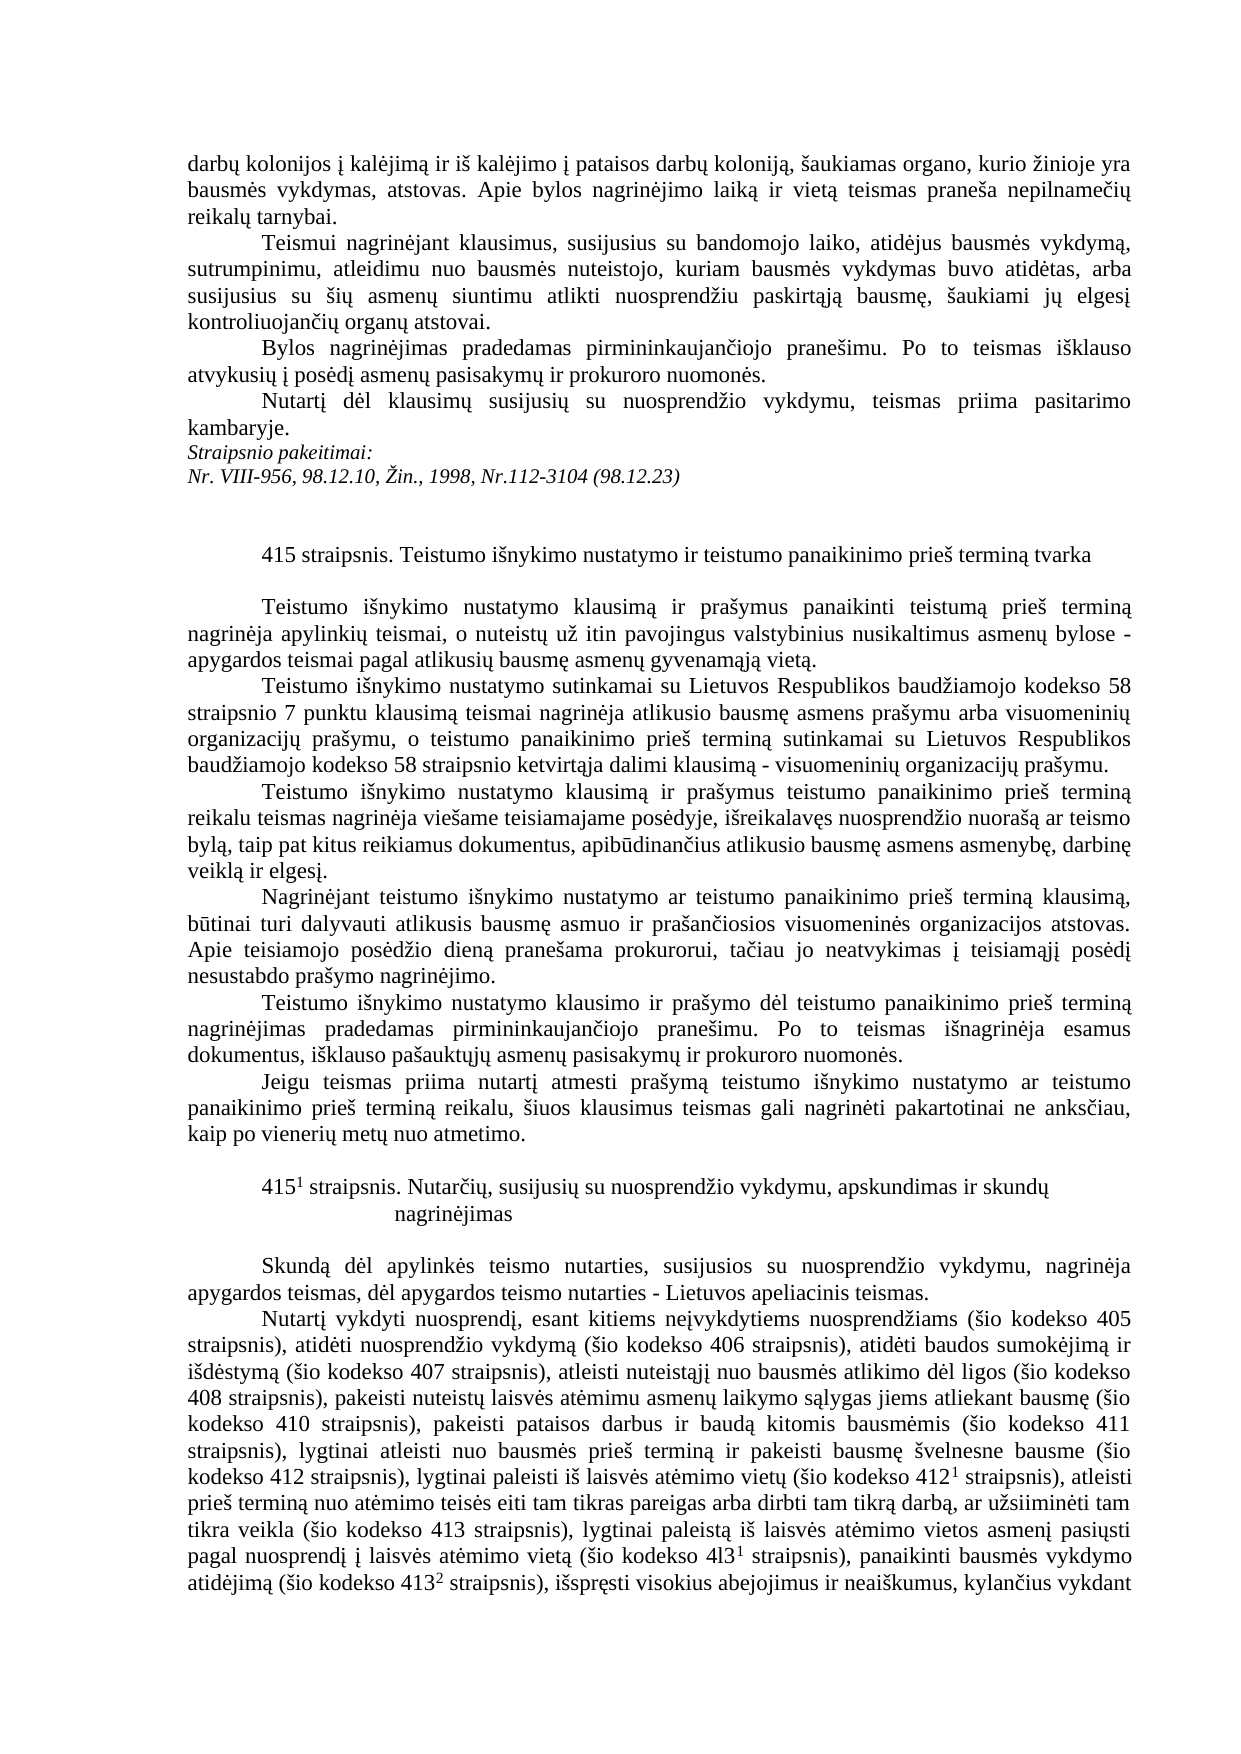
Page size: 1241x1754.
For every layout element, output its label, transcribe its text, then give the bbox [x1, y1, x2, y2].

text Jeigu teismas priima nutartį atmesti prašymą teistumo išnykimo nustatymo ar teistumo panaikinimo prieš terminą reikalu, šiuos klausimus teismas gali nagrinėti pakartotinai ne anksčiau, kaip po vienerių metų nuo atmetimo. [187, 1068, 1132, 1147]
text Straipsnio pakeitimai: [187, 440, 1132, 464]
text Nutartį dėl klausimų susijusių su nuosprendžio vykdymu, teismas priima pasitarimo kambaryje. [187, 387, 1132, 440]
text nagrinėjimas [334, 1199, 1132, 1226]
text Teistumo išnykimo nustatymo klausimo ir prašymo dėl teistumo panaikinimo prieš terminą nagrinėjimas pradedamas pirmininkaujančiojo pranešimu. Po to teismas išnagrinėja esamus dokumentus, išklauso pašauktųjų asmenų pasisakymų ir prokuroro nuomonės. [187, 989, 1132, 1068]
text darbų kolonijos į kalėjimą ir iš kalėjimo į pataisos darbų koloniją, šaukiamas organo, kurio žinioje yra bausmės vykdymas, atstovas. Apie bylos nagrinėjimo laiką ir vietą teismas praneša nepilnamečių reikalų tarnybai. [187, 150, 1132, 229]
text 415 straipsnis. Teistumo išnykimo nustatymo ir teistumo panaikinimo prieš terminą tvarka [187, 541, 1132, 567]
text Teistumo išnykimo nustatymo klausimą ir prašymus panaikinti teistumą prieš terminą nagrinėja apylinkių teismai, o nuteistų už itin pavojingus valstybinius nusikaltimus asmenų bylose - apygardos teismai pagal atlikusių bausmę asmenų gyvenamąją vietą. [187, 593, 1132, 672]
text Bylos nagrinėjimas pradedamas pirmininkaujančiojo pranešimu. Po to teismas išklauso atvykusių į posėdį asmenų pasisakymų ir prokuroro nuomonės. [187, 334, 1132, 387]
text Nutartį vykdyti nuosprendį, esant kitiems neįvykdytiems nuosprendžiams (šio kodekso 405 straipsnis), atidėti nuosprendžio vykdymą (šio kodekso 406 straipsnis), atidėti baudos sumokėjimą ir išdėstymą (šio kodekso 407 straipsnis), atleisti nuteistąjį nuo bausmės atlikimo dėl ligos (šio kodekso 408 straipsnis), pakeisti nuteistų laisvės atėmimu asmenų laikymo sąlygas jiems atliekant bausmę (šio kodekso 410 straipsnis), pakeisti pataisos darbus ir baudą kitomis bausmėmis (šio kodekso 411 straipsnis), lygtinai atleisti nuo bausmės prieš terminą ir pakeisti bausmę švelnesne bausme (šio kodekso 412 straipsnis), lygtinai paleisti iš laisvės atėmimo vietų (šio kodekso 4121 straipsnis), atleisti prieš terminą nuo atėmimo teisės eiti tam tikras pareigas arba dirbti tam tikrą darbą, ar užsiiminėti tam tikra veikla (šio kodekso 413 straipsnis), lygtinai paleistą iš laisvės atėmimo vietos asmenį pasiųsti pagal nuosprendį į laisvės atėmimo vietą (šio kodekso 4l31 straipsnis), panaikinti bausmės vykdymo atidėjimą (šio kodekso 4132 straipsnis), išspręsti visokius abejojimus ir neaiškumus, kylančius vykdant [187, 1305, 1132, 1595]
text 4151 straipsnis. Nutarčių, susijusių su nuosprendžio vykdymu, apskundimas ir skundų [261, 1173, 1132, 1199]
text Nagrinėjant teistumo išnykimo nustatymo ar teistumo panaikinimo prieš terminą klausimą, būtinai turi dalyvauti atlikusis bausmę asmuo ir prašančiosios visuomeninės organizacijos atstovas. Apie teisiamojo posėdžio dieną pranešama prokurorui, tačiau jo neatvykimas į teisiamąjį posėdį nesustabdo prašymo nagrinėjimo. [187, 883, 1132, 989]
text Skundą dėl apylinkės teismo nutarties, susijusios su nuosprendžio vykdymu, nagrinėja apygardos teismas, dėl apygardos teismo nutarties - Lietuvos apeliacinis teismas. [187, 1252, 1132, 1305]
text Teistumo išnykimo nustatymo sutinkamai su Lietuvos Respublikos baudžiamojo kodekso 58 straipsnio 7 punktu klausimą teismai nagrinėja atlikusio bausmę asmens prašymu arba visuomeninių organizacijų prašymu, o teistumo panaikinimo prieš terminą sutinkamai su Lietuvos Respublikos baudžiamojo kodekso 58 straipsnio ketvirtąja dalimi klausimą - visuomeninių organizacijų prašymu. [187, 672, 1132, 778]
text Teistumo išnykimo nustatymo klausimą ir prašymus teistumo panaikinimo prieš terminą reikalu teismas nagrinėja viešame teisiamajame posėdyje, išreikalavęs nuosprendžio nuorašą ar teismo bylą, taip pat kitus reikiamus dokumentus, apibūdinančius atlikusio bausmę asmens asmenybę, darbinę veiklą ir elgesį. [187, 778, 1132, 883]
text Teismui nagrinėjant klausimus, susijusius su bandomojo laiko, atidėjus bausmės vykdymą, sutrumpinimu, atleidimu nuo bausmės nuteistojo, kuriam bausmės vykdymas buvo atidėtas, arba susijusius su šių asmenų siuntimu atlikti nuosprendžiu paskirtąją bausmę, šaukiami jų elgesį kontroliuojančių organų atstovai. [187, 229, 1132, 334]
text Nr. VIII-956, 98.12.10, Žin., 1998, Nr.112-3104 (98.12.23) [187, 464, 1132, 488]
